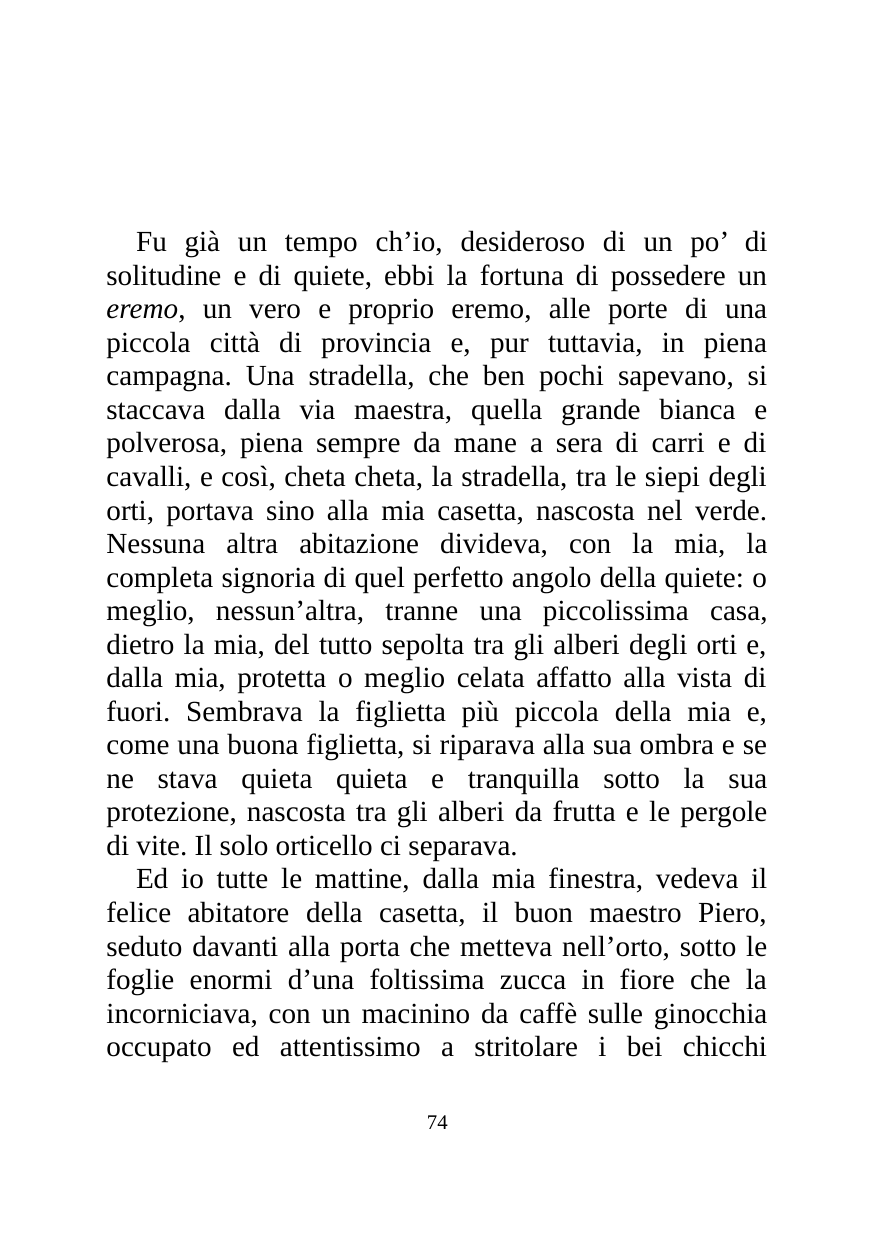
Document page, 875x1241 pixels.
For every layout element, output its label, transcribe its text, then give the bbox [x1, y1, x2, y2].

text Fu già un tempo ch’io, desideroso di un po’ di solitudine e di quiete, ebbi la fortuna di possedere un eremo, un vero e proprio eremo, alle porte di una piccola città di provincia e, pur tuttavia, in piena campagna. Una stradella, che ben pochi sapevano, si staccava dalla via maestra, quella grande bianca e polverosa, piena sempre da mane a sera di carri e di cavalli, e così, cheta cheta, la stradella, tra le siepi degli orti, portava sino alla mia casetta, nascosta nel verde. Nessuna altra abitazione divideva, con la mia, la completa signoria di quel perfetto angolo della quiete: o meglio, nessun’altra, tranne una piccolissima casa, dietro la mia, del tutto sepolta tra gli alberi degli orti e, dalla mia, protetta o meglio celata affatto alla vista di fuori. Sembrava la figlietta più piccola della mia e, come una buona figlietta, si riparava alla sua ombra e se ne stava quieta quieta e tranquilla sotto la sua protezione, nascosta tra gli alberi da frutta e le pergole di vite. Il solo orticello ci separava. [106, 224, 768, 862]
text Ed io tutte le mattine, dalla mia finestra, vedeva il felice abitatore della casetta, il buon maestro Piero, seduto davanti alla porta che metteva nell’orto, sotto le foglie enormi d’una foltissima zucca in fiore che la incorniciava, con un macinino da caffè sulle ginocchia occupato ed attentissimo a stritolare i bei chicchi [106, 862, 768, 1063]
